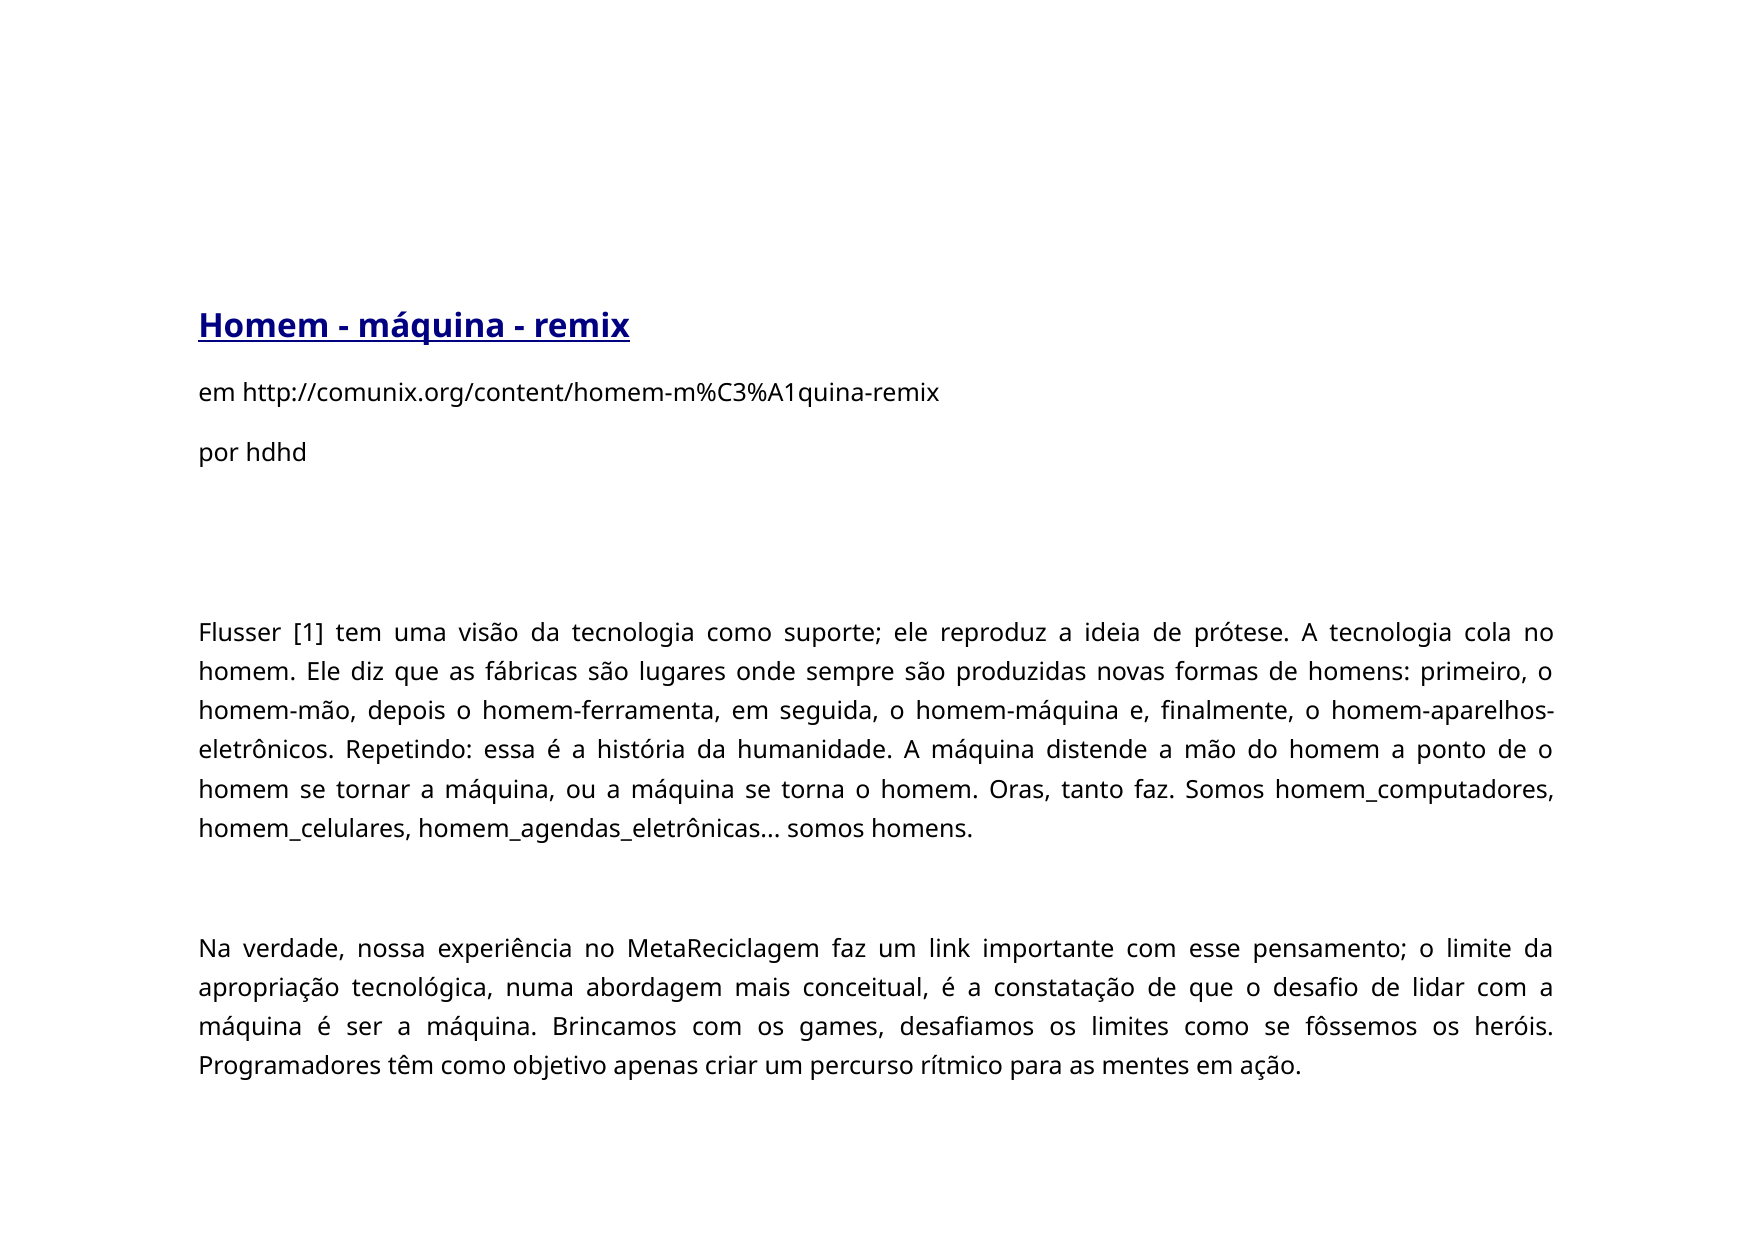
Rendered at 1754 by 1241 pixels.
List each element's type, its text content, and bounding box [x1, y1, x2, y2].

text em http://comunix.org/content/homem-m%C3%A1quina-remix [198, 375, 1556, 409]
text Flusser [1] tem uma visão da tecnologia como suporte; ele reproduz a ideia de prótese. A tecnologia cola no homem. Ele diz que as fábricas são lugares onde sempre são produzidas novas formas de homens: primeiro, o homem-mão, depois o homem-ferramenta, em seguida, o homem-máquina e, finalmente, o homem-aparelhos-eletrônicos. Repetindo: essa é a história da humanidade. A máquina distende a mão do homem a ponto de o homem se tornar a máquina, ou a máquina se torna o homem. Oras, tanto faz. Somos homem_computadores, homem_celulares, homem_agendas_eletrônicas... somos homens. [198, 615, 1556, 844]
text por hdhd [198, 435, 1556, 469]
text Homem - máquina - remix [198, 302, 1556, 347]
text Na verdade, nossa experiência no MetaReciclagem faz um link importante com esse pensamento; o limite da apropriação tecnológica, numa abordagem mais conceitual, é a constatação de que o desafio de lidar com a máquina é ser a máquina. Brincamos com os games, desafiamos os limites como se fôssemos os heróis. Programadores têm como objetivo apenas criar um percurso rítmico para as mentes em ação. [198, 931, 1556, 1082]
